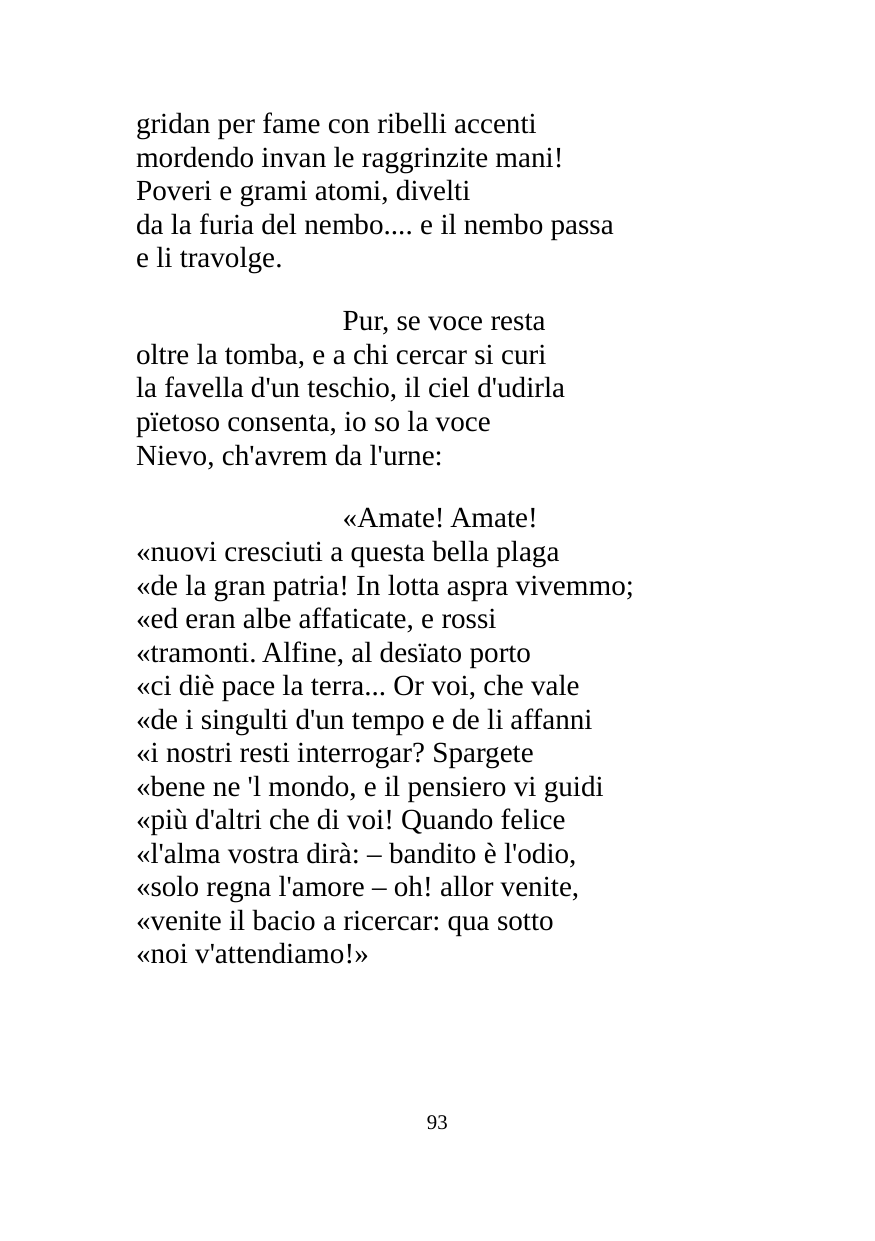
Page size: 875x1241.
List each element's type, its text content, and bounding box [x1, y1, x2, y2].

text gridan per fame con ribelli accenti mordendo invan le raggrinzite mani! Poveri e grami atomi, divelti da la furia del nembo.... e il nembo passa e li travolge. [136, 106, 768, 274]
text «Amate! Amate! «nuovi cresciuti a questa bella plaga «de la gran patria! In lotta aspra vivemmo; «ed eran albe affaticate, e rossi «tramonti. Alfine, al desïato porto «ci diè pace la terra... Or voi, che vale «de i singulti d'un tempo e de li affanni «i nostri resti interrogar? Spargete «bene ne 'l mondo, e il pensiero vi guidi «più d'altri che di voi! Quando felice «l'alma vostra dirà: – bandito è l'odio, «solo regna l'amore – oh! allor venite, «venite il bacio a ricercar: qua sotto «noi v'attendiamo!» [136, 501, 768, 970]
text Pur, se voce resta oltre la tomba, e a chi cercar si curi la favella d'un teschio, il ciel d'udirla pïetoso consenta, io so la voce Nievo, ch'avrem da l'urne: [136, 303, 768, 471]
